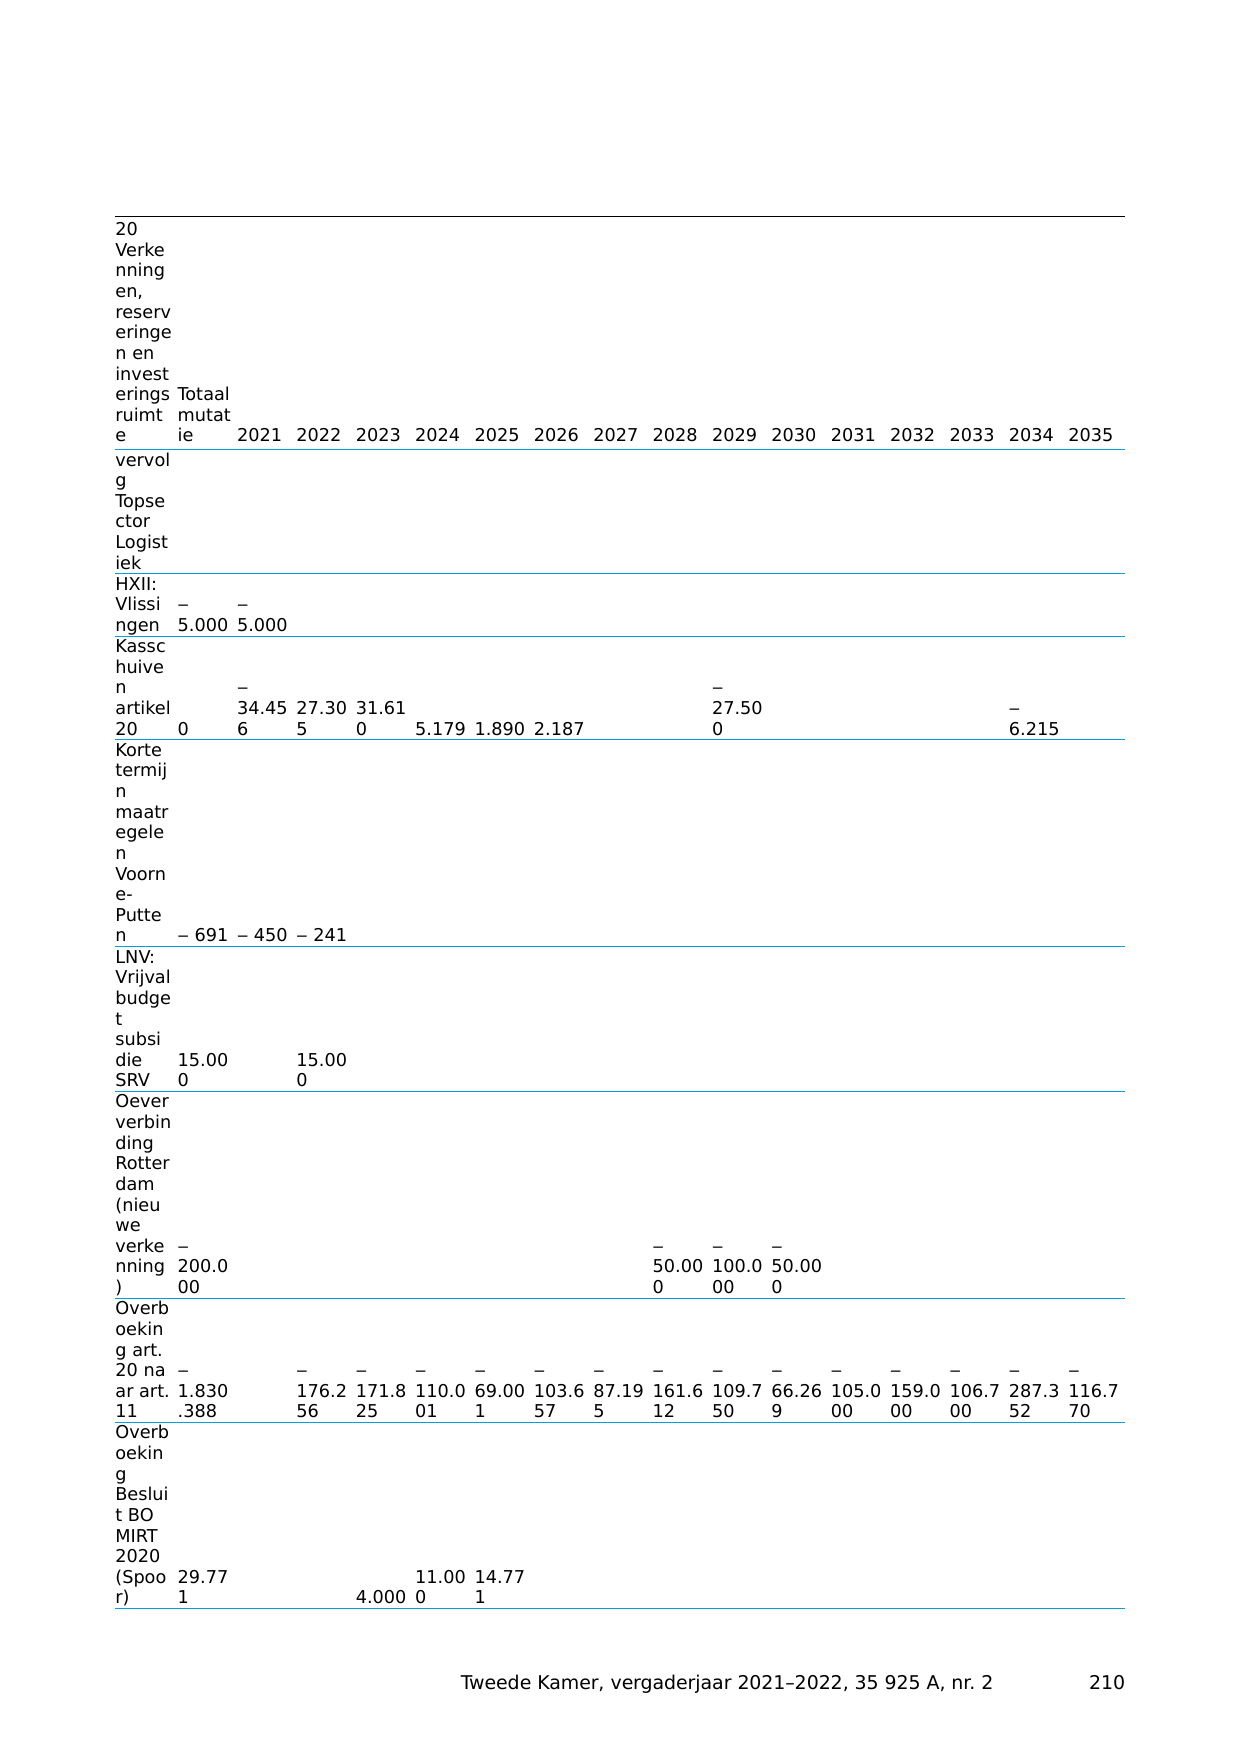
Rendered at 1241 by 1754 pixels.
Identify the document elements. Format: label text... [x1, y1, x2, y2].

table_cell [531, 947, 590, 1091]
table_cell [353, 574, 412, 636]
table_cell [1065, 740, 1125, 946]
table_cell [946, 450, 1006, 573]
table_cell ‒ 5.000 [234, 574, 293, 636]
table_cell [768, 947, 828, 1091]
table_cell 31.610 [353, 637, 412, 739]
table_cell [293, 450, 353, 573]
table_cell [590, 740, 649, 946]
table_cell [828, 947, 887, 1091]
table_cell 2031 [828, 217, 887, 449]
table_cell [946, 637, 1006, 739]
table_cell [353, 1092, 412, 1298]
table_cell [828, 1423, 887, 1608]
table_cell 2033 [946, 217, 1006, 449]
table_cell [1065, 947, 1125, 1091]
table_cell [1006, 1423, 1065, 1608]
table_cell ‒ 87.195 [590, 1299, 649, 1422]
table_cell [471, 450, 531, 573]
table_cell [471, 1092, 531, 1298]
table_cell ‒ 1.830.388 [175, 1299, 234, 1422]
table_cell 27.305 [293, 637, 353, 739]
table_cell [1065, 1092, 1125, 1298]
table_cell [234, 947, 293, 1091]
table_cell 1.890 [471, 637, 531, 739]
table_cell [1006, 947, 1065, 1091]
table_cell 15.000 [175, 947, 234, 1091]
table_cell ‒ 241 [293, 740, 353, 946]
table_cell 5.179 [412, 637, 471, 739]
table_cell [471, 574, 531, 636]
table_cell [946, 947, 1006, 1091]
table_cell [1006, 740, 1065, 946]
table_cell Kasschuiven artikel 20 [115, 637, 174, 739]
table_cell [828, 1092, 887, 1298]
table_cell 14.771 [471, 1423, 531, 1608]
table_cell Oeververbinding Rotterdam (nieuwe verkenning) [115, 1092, 174, 1298]
table_cell [768, 450, 828, 573]
table_cell ‒ 105.000 [828, 1299, 887, 1422]
table_cell [471, 740, 531, 946]
table_cell ‒ 50.000 [768, 1092, 828, 1298]
table_cell ‒ 50.000 [650, 1092, 709, 1298]
table_cell ‒ 100.000 [709, 1092, 768, 1298]
table_cell 2028 [650, 217, 709, 449]
table_cell ‒ 200.000 [175, 1092, 234, 1298]
table_cell Overboeking art. 20 naar art. 11 [115, 1299, 174, 1422]
table_cell ‒ 691 [175, 740, 234, 946]
table_cell ‒ 109.750 [709, 1299, 768, 1422]
table_cell 11.000 [412, 1423, 471, 1608]
table_cell [1065, 450, 1125, 573]
table_cell [709, 1423, 768, 1608]
table_cell [353, 947, 412, 1091]
table_cell [768, 740, 828, 946]
table_cell [1065, 637, 1125, 739]
table_cell Totaal mutatie [175, 217, 234, 449]
table_cell [650, 740, 709, 946]
table_cell [650, 574, 709, 636]
table_cell Korte termijn maatregelen Voorne-Putten [115, 740, 174, 946]
table_cell [293, 574, 353, 636]
table_cell ‒ 5.000 [175, 574, 234, 636]
table_cell [1065, 574, 1125, 636]
table_cell vervolg Topsector Logistiek [115, 450, 174, 573]
table_cell [887, 450, 946, 573]
table_cell [412, 1092, 471, 1298]
table_cell [234, 1423, 293, 1608]
table_cell ‒ 69.001 [471, 1299, 531, 1422]
table_cell [590, 450, 649, 573]
table_cell 2021 [234, 217, 293, 449]
table_cell [768, 637, 828, 739]
table_cell [768, 1423, 828, 1608]
table_cell [590, 637, 649, 739]
table_cell [531, 740, 590, 946]
table_cell [590, 1423, 649, 1608]
table_cell 2026 [531, 217, 590, 449]
table_cell [650, 637, 709, 739]
table_cell 2035 [1065, 217, 1125, 449]
table_cell [828, 637, 887, 739]
table_cell [946, 1092, 1006, 1298]
table_cell 2032 [887, 217, 946, 449]
table_cell [590, 574, 649, 636]
table_cell [412, 450, 471, 573]
table_cell [531, 450, 590, 573]
table_cell ‒ 66.269 [768, 1299, 828, 1422]
table_cell [234, 1092, 293, 1298]
table_cell [531, 1092, 590, 1298]
table_cell [590, 947, 649, 1091]
table_cell [946, 1423, 1006, 1608]
table_cell [887, 1092, 946, 1298]
table_cell 2.187 [531, 637, 590, 739]
table_cell ‒ 171.825 [353, 1299, 412, 1422]
table_cell [531, 1423, 590, 1608]
table_cell [650, 450, 709, 573]
table_cell [709, 740, 768, 946]
table_cell [946, 574, 1006, 636]
table_cell 2034 [1006, 217, 1065, 449]
table_cell LNV: Vrijval budget subsidie SRV [115, 947, 174, 1091]
table_cell [887, 947, 946, 1091]
table_cell [471, 947, 531, 1091]
table_cell [709, 450, 768, 573]
table_cell [709, 947, 768, 1091]
table_cell 20 Verkenningen, reserveringen en investeringsruimte [115, 217, 174, 449]
table_cell ‒ 110.001 [412, 1299, 471, 1422]
table_cell [293, 1423, 353, 1608]
table_cell ‒ 287.352 [1006, 1299, 1065, 1422]
table_cell [234, 450, 293, 573]
table_cell [1006, 1092, 1065, 1298]
table_cell [946, 740, 1006, 946]
table_cell ‒ 27.500 [709, 637, 768, 739]
table_cell [650, 947, 709, 1091]
table_cell [887, 1423, 946, 1608]
table_cell 2023 [353, 217, 412, 449]
table_cell [590, 1092, 649, 1298]
table_cell 2029 [709, 217, 768, 449]
table_cell 2027 [590, 217, 649, 449]
table_cell [828, 740, 887, 946]
table_cell 2024 [412, 217, 471, 449]
table_cell ‒ 106.700 [946, 1299, 1006, 1422]
table_cell [887, 637, 946, 739]
table_cell [887, 574, 946, 636]
table_cell ‒ 116.770 [1065, 1299, 1125, 1422]
table_cell Overboeking Besluit BO MIRT 2020 (Spoor) [115, 1423, 174, 1608]
table_cell [1006, 574, 1065, 636]
table_cell 0 [175, 637, 234, 739]
table_cell ‒ 450 [234, 740, 293, 946]
table_cell 2030 [768, 217, 828, 449]
table_cell 15.000 [293, 947, 353, 1091]
table_cell [828, 574, 887, 636]
table_cell ‒ 176.256 [293, 1299, 353, 1422]
table_cell ‒ 159.000 [887, 1299, 946, 1422]
table_cell [412, 947, 471, 1091]
table_cell 4.000 [353, 1423, 412, 1608]
table_cell [768, 574, 828, 636]
table_header Tabel 89 Artikel 20 Verkenningen, reserveringen en investeringsruimte (bedragen x € 1.000) [115, 191, 1125, 216]
table_cell [531, 574, 590, 636]
table_cell [1065, 1423, 1125, 1608]
table_cell 29.771 [175, 1423, 234, 1608]
table_cell HXII: Vlissingen [115, 574, 174, 636]
table_cell [709, 574, 768, 636]
table_cell [412, 740, 471, 946]
table_cell [175, 450, 234, 573]
table_cell ‒ 161.612 [650, 1299, 709, 1422]
table_cell [234, 1299, 293, 1422]
table_cell [412, 574, 471, 636]
table_cell 2025 [471, 217, 531, 449]
table_cell [650, 1423, 709, 1608]
table_cell ‒ 103.657 [531, 1299, 590, 1422]
table_cell ‒ 34.456 [234, 637, 293, 739]
table_cell [887, 740, 946, 946]
table_cell [828, 450, 887, 573]
table_cell ‒ 6.215 [1006, 637, 1065, 739]
table_cell [1006, 450, 1065, 573]
table_cell [293, 1092, 353, 1298]
table_cell [353, 740, 412, 946]
table_cell 2022 [293, 217, 353, 449]
table_cell [353, 450, 412, 573]
